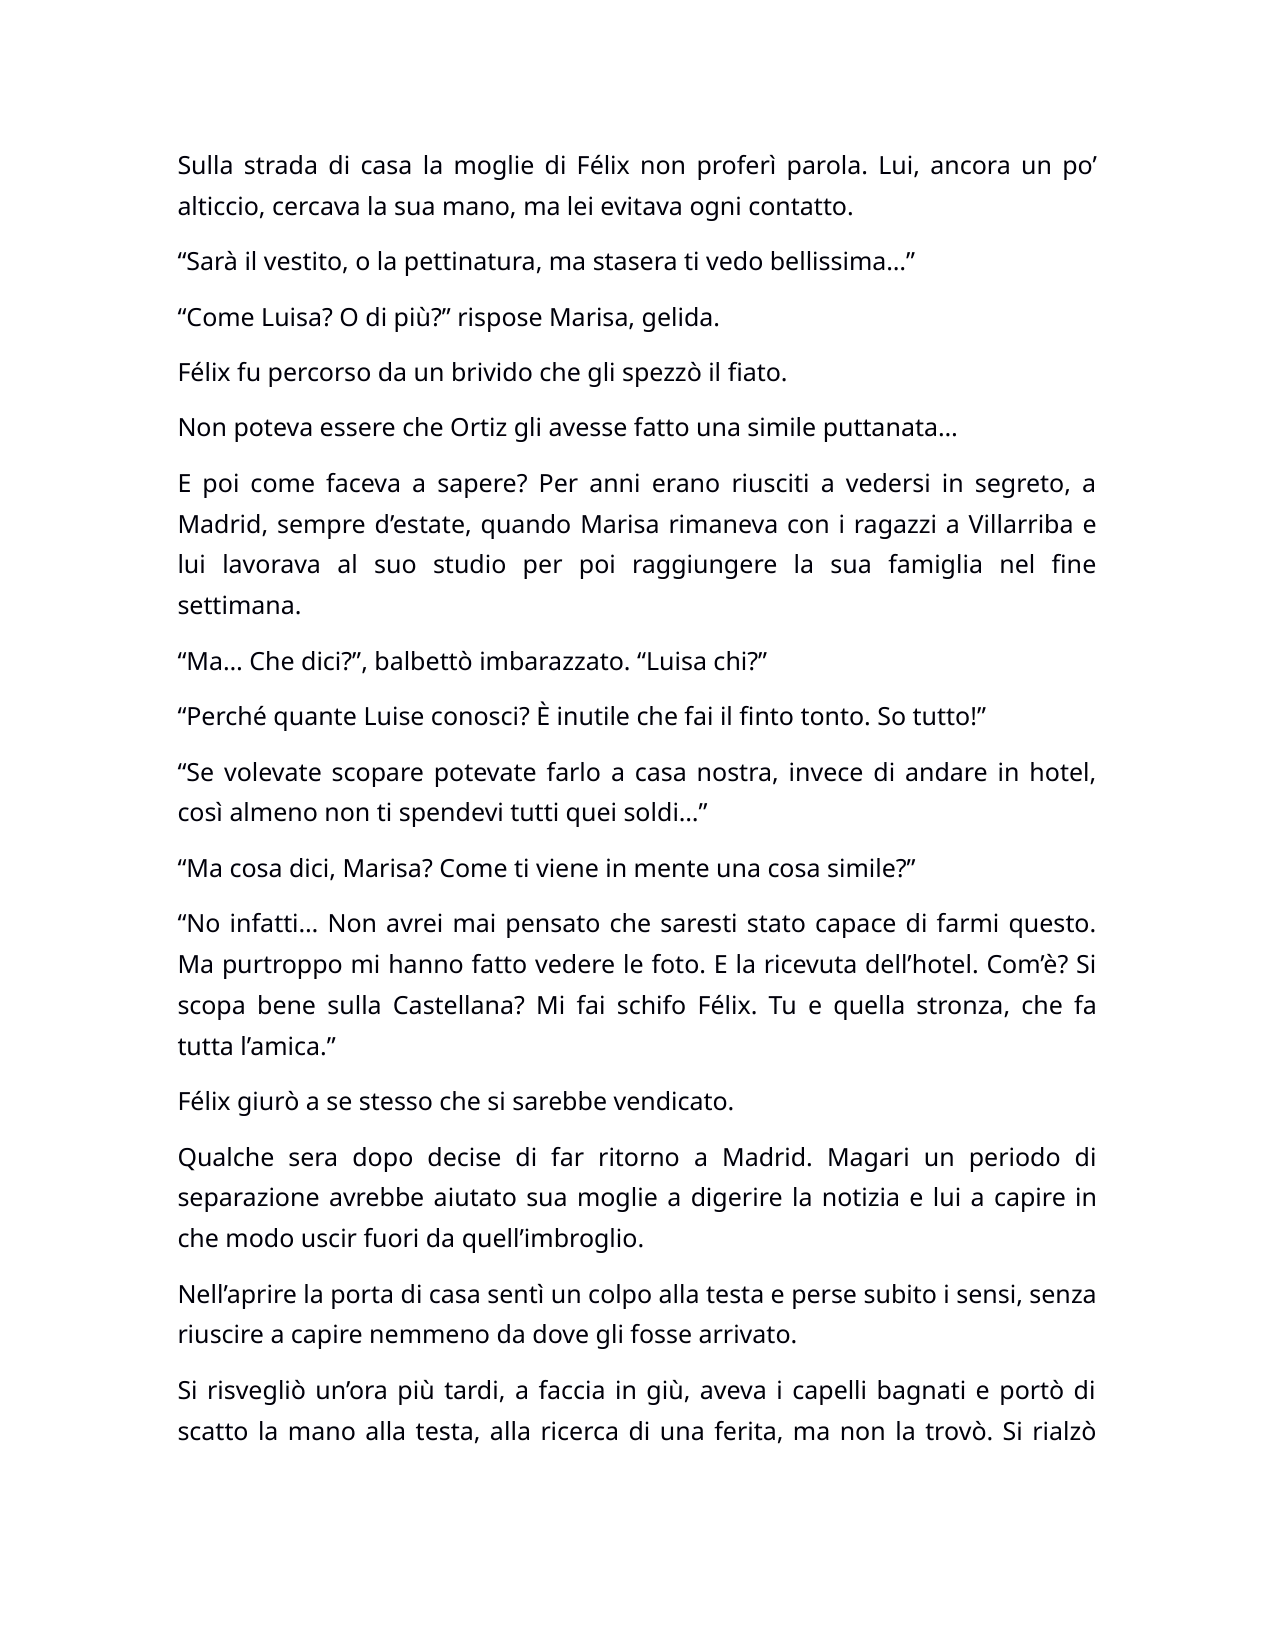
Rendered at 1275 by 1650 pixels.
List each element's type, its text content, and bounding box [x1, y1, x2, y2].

text “No infatti… Non avrei mai pensato che saresti stato capace di farmi questo. Ma purtroppo mi hanno fatto vedere le foto. E la ricevuta dell’hotel. Com’è? Si scopa bene sulla Castellana? Mi fai schifo Félix. Tu e quella stronza, che fa tutta l’amica.” [177, 906, 1098, 1062]
text Si risvegliò un’ora più tardi, a faccia in giù, aveva i capelli bagnati e portò di scatto la mano alla testa, alla ricerca di una ferita, ma non la trovò. Si rialzò [177, 1373, 1098, 1447]
text Qualche sera dopo decise di far ritorno a Madrid. Magari un periodo di separazione avrebbe aiutato sua moglie a digerire la notizia e lui a capire in che modo uscir fuori da quell’imbroglio. [177, 1139, 1098, 1255]
text Nell’aprire la porta di casa sentì un colpo alla testa e perse subito i sensi, senza riuscire a capire nemmeno da dove gli fosse arrivato. [177, 1276, 1098, 1351]
text E poi come faceva a sapere? Per anni erano riusciti a vedersi in segreto, a Madrid, sempre d’estate, quando Marisa rimaneva con i ragazzi a Villarriba e lui lavorava al suo studio per poi raggiungere la sua famiglia nel fine settimana. [177, 466, 1098, 622]
text “Ma… Che dici?”, balbettò imbarazzato. “Luisa chi?” [177, 643, 1098, 677]
text “Sarà il vestito, o la pettinatura, ma stasera ti vedo bellissima…” [177, 244, 1098, 278]
text “Se volevate scopare potevate farlo a casa nostra, invece di andare in hotel, così almeno non ti spendevi tutti quei soldi…” [177, 754, 1098, 829]
text Sulla strada di casa la moglie di Félix non proferì parola. Lui, ancora un po’ alticcio, cercava la sua mano, ma lei evitava ogni contatto. [177, 148, 1098, 222]
text “Ma cosa dici, Marisa? Come ti viene in mente una cosa simile?” [177, 851, 1098, 884]
text Non poteva essere che Ortiz gli avesse fatto una simile puttanata… [177, 410, 1098, 444]
text “Perché quante Luise conosci? È inutile che fai il finto tonto. So tutto!” [177, 699, 1098, 733]
text “Come Luisa? O di più?” rispose Marisa, gelida. [177, 299, 1098, 333]
text Félix giurò a se stesso che si sarebbe vendicato. [177, 1084, 1098, 1118]
text Félix fu percorso da un brivido che gli spezzò il fiato. [177, 355, 1098, 389]
